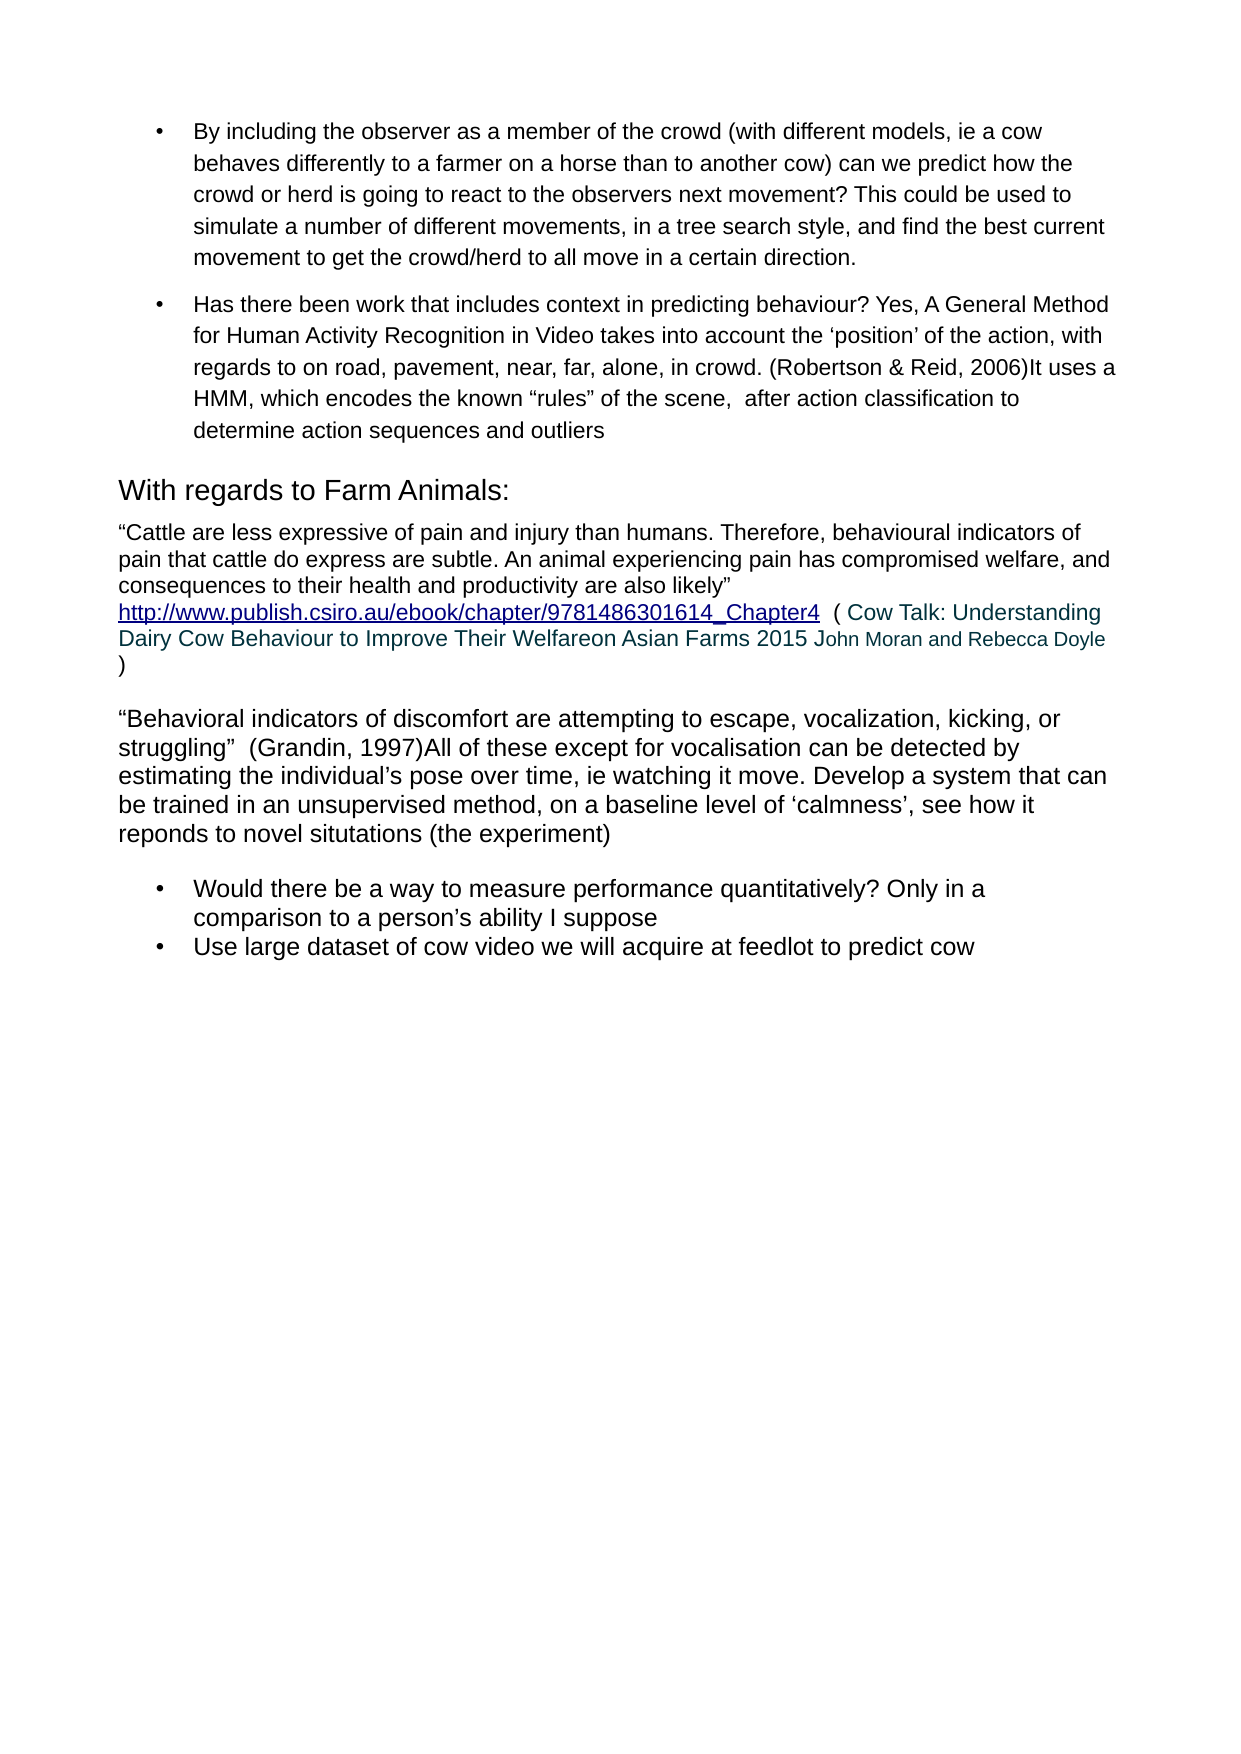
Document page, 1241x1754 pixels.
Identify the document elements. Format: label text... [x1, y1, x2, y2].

list Has there been work that includes context in predicting behaviour? Yes, A General Method for Human Activity Recognition in Video takes into account the ‘position’ of the action, with regards to on road, pavement, near, far, alone, in crowd. (Robertson & Reid, 2006)⁠It uses a HMM, which encodes the known “rules” of the scene, after action classification to determine action sequences and outliers [156, 291, 1122, 443]
list By including the observer as a member of the crowd (with different models, ie a cow behaves differently to a farmer on a horse than to another cow) can we predict how the crowd or herd is going to react to the observers next movement? This could be used to simulate a number of different movements, in a tree search style, and find the best current movement to get the crowd/herd to all move in a certain direction. [156, 118, 1122, 271]
text ) [118, 651, 1122, 677]
subtitle With regards to Farm Animals: [118, 473, 1122, 507]
list Use large dataset of cow video we will acquire at feedlot to predict cow [156, 932, 1122, 960]
text “Cattle are less expressive of pain and injury than humans. Therefore, behavioural indicators of pain that cattle do express are subtle. An animal experiencing pain has compromised welfare, and consequences to their health and productivity are also likely” http://www.publish.csiro.au/ebook/chapter/9781486301614_Chapter4 ( Cow Talk: Understanding Dairy Cow Behaviour to Improve Their Welfareon Asian Farms 2015 John Moran and Rebecca Doyle [118, 519, 1122, 651]
list Would there be a way to measure performance quantitatively? Only in a comparison to a person’s ability I suppose [156, 874, 1122, 932]
text “Behavioral indicators of discomfort are attempting to escape, vocalization, kicking, or struggling” (Grandin, 1997)⁠All of these except for vocalisation can be detected by estimating the individual’s pose over time, ie watching it move. Develop a system that can be trained in an unsupervised method, on a baseline level of ‘calmness’, see how it reponds to novel situtations (the experiment) [118, 704, 1122, 874]
